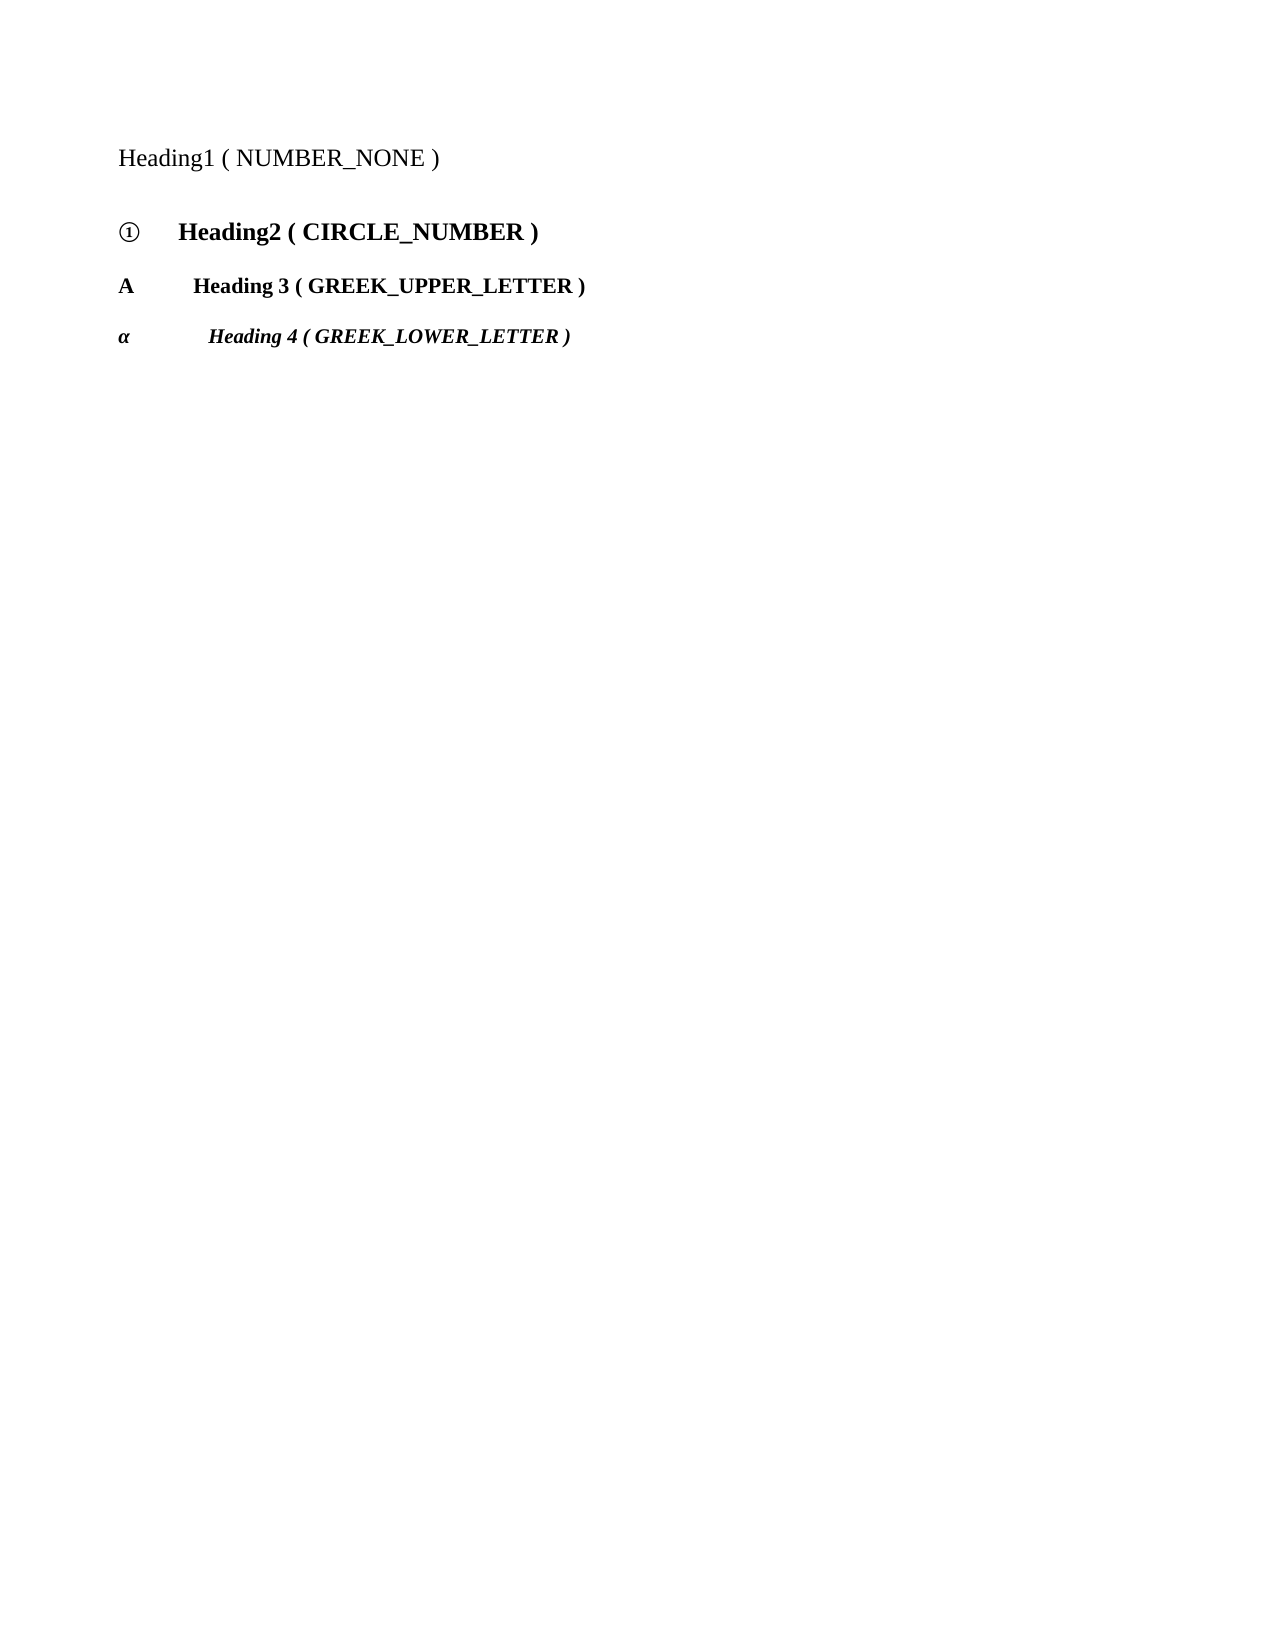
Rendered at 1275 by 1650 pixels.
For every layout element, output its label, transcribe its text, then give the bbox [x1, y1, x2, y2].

subtitle Heading2 ( CIRCLE_NUMBER ) [118, 217, 1157, 246]
subtitle Heading 4 ( GREEK_LOWER_LETTER ) [118, 324, 1157, 347]
subtitle Heading 3 ( GREEK_UPPER_LETTER ) [118, 273, 1157, 299]
subtitle Heading1 ( NUMBER_NONE ) [118, 143, 1157, 172]
